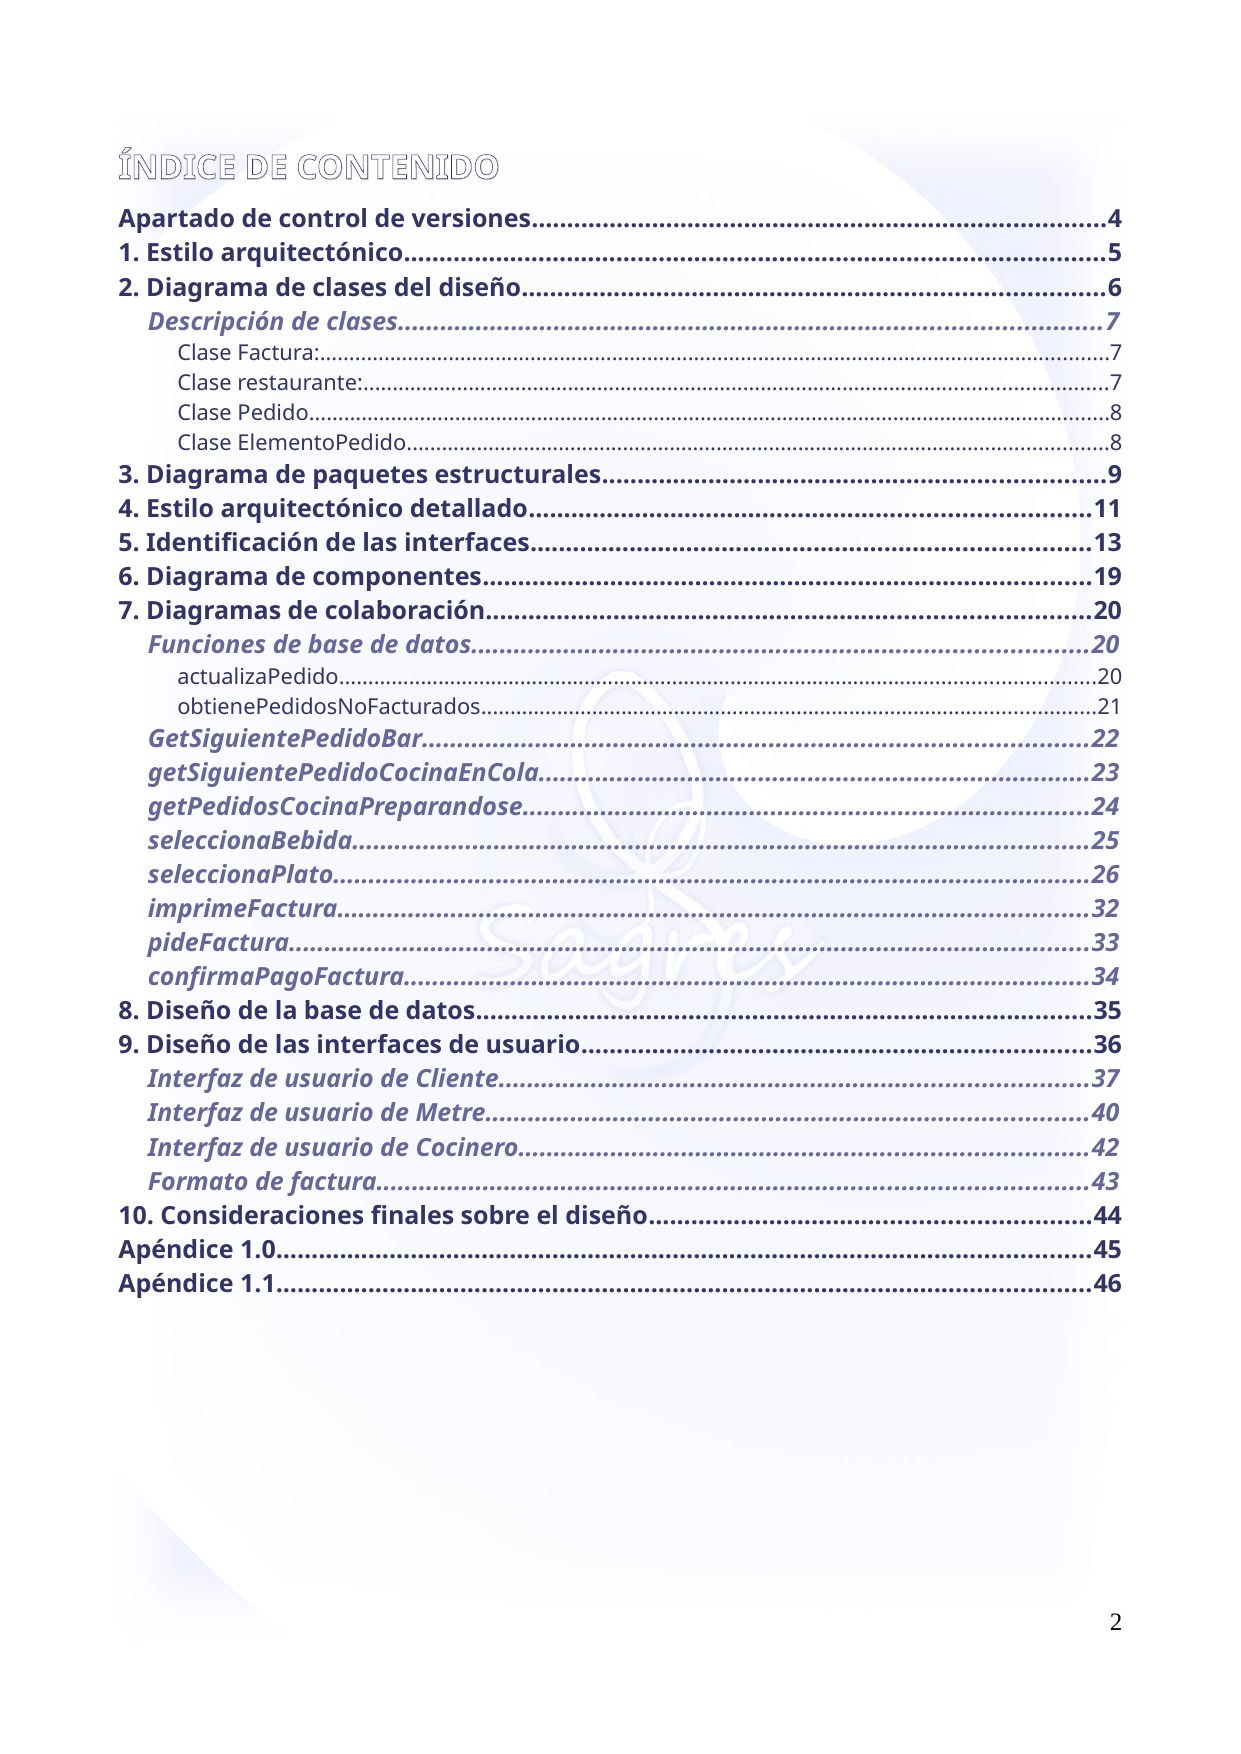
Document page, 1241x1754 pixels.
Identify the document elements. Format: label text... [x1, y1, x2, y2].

text 10. Consideraciones finales sobre el diseño 44 [118, 1197, 1122, 1231]
text 1. Estilo arquitectónico 5 [118, 235, 1122, 269]
text pideFactura 33 [148, 925, 1122, 959]
text Interfaz de usuario de Metre 40 [148, 1095, 1122, 1129]
text seleccionaBebida 25 [148, 823, 1122, 857]
text Clase Pedido 8 [177, 397, 1122, 427]
text 4. Estilo arquitectónico detallado 11 [118, 491, 1122, 524]
text Formato de factura 43 [148, 1163, 1122, 1197]
text imprimeFactura 32 [148, 891, 1122, 925]
text Apartado de control de versiones 4 [118, 201, 1122, 235]
text 7. Diagramas de colaboración 20 [118, 593, 1122, 627]
picture [118, 627, 177, 993]
text GetSiguientePedidoBar 22 [148, 720, 1122, 754]
text 3. Diagrama de paquetes estructurales 9 [118, 456, 1122, 491]
text Interfaz de usuario de Cliente 37 [148, 1061, 1122, 1095]
picture [118, 303, 177, 456]
text actualizaPedido 20 [177, 661, 1122, 691]
text 8. Diseño de la base de datos 35 [118, 993, 1122, 1027]
subtitle Índice de contenido [118, 143, 1122, 188]
text seleccionaPlato 26 [148, 857, 1122, 891]
text 5. Identificación de las interfaces 13 [118, 524, 1122, 559]
picture [118, 1299, 1122, 1636]
text Interfaz de usuario de Cocinero 42 [148, 1129, 1122, 1163]
text getPedidosCocinaPreparandose 24 [148, 788, 1122, 823]
text 6. Diagrama de componentes 19 [118, 559, 1122, 593]
text Apéndice 1.0 45 [118, 1231, 1122, 1265]
text 9. Diseño de las interfaces de usuario 36 [118, 1027, 1122, 1061]
picture [118, 188, 1122, 201]
text obtienePedidosNoFacturados 21 [177, 691, 1122, 720]
text Funciones de base de datos 20 [148, 627, 1122, 661]
text confirmaPagoFactura 34 [148, 959, 1122, 993]
text 2. Diagrama de clases del diseño 6 [118, 269, 1122, 303]
text Clase ElementoPedido 8 [177, 427, 1122, 456]
text Descripción de clases 7 [148, 303, 1122, 337]
text Clase Factura: 7 [177, 337, 1122, 367]
text Apéndice 1.1 46 [118, 1265, 1122, 1299]
picture [118, 1061, 148, 1197]
text Clase restaurante: 7 [177, 367, 1122, 397]
text getSiguientePedidoCocinaEnCola 23 [148, 754, 1122, 788]
picture [118, 118, 1122, 143]
